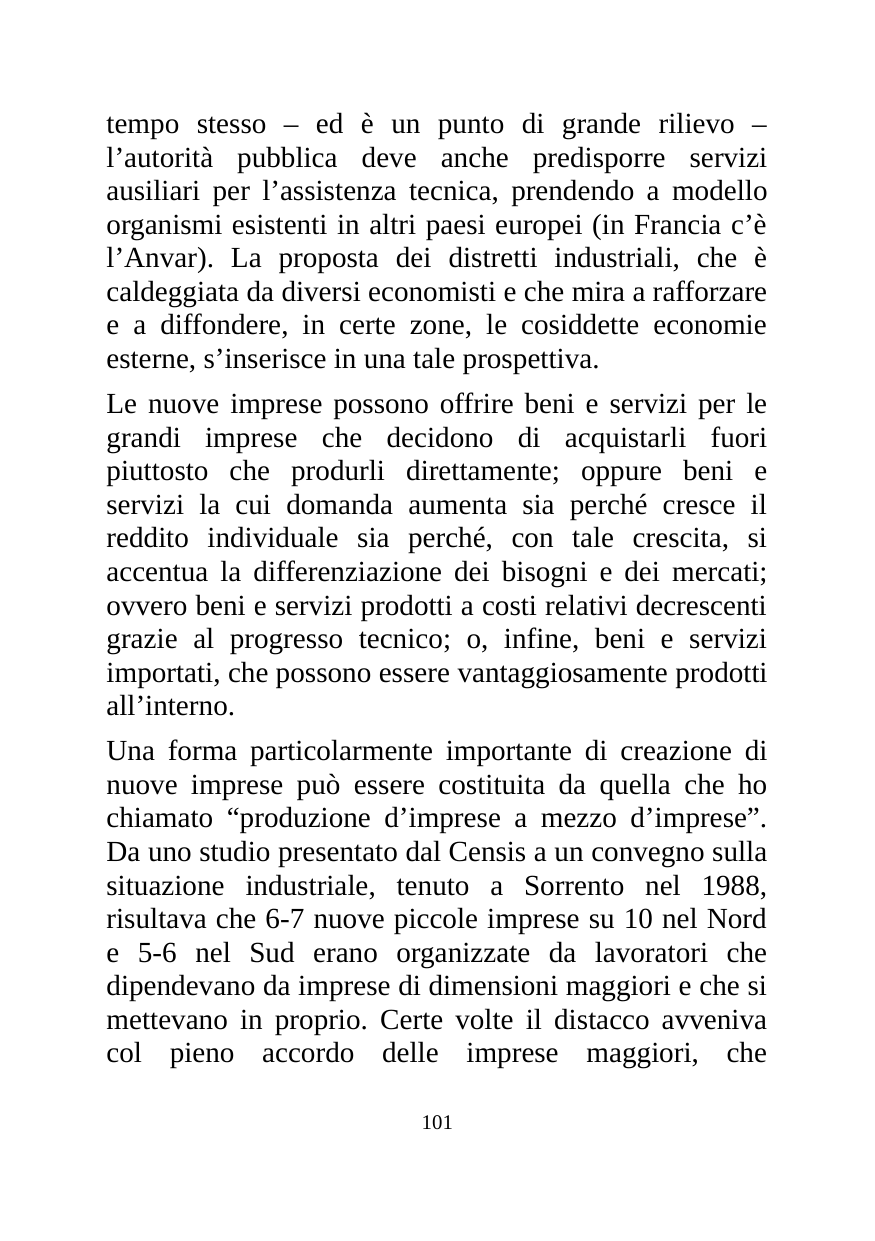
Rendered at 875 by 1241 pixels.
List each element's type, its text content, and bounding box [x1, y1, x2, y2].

text Le nuove imprese possono offrire beni e servizi per le grandi imprese che decidono di acquistarli fuori piuttosto che produrli direttamente; oppure beni e servizi la cui domanda aumenta sia perché cresce il reddito individuale sia perché, con tale crescita, si accentua la differenziazione dei bisogni e dei mercati; ovvero beni e servizi prodotti a costi relativi decrescenti grazie al progresso tecnico; o, infine, beni e servizi importati, che possono essere vantaggiosamente prodotti all’interno. [106, 386, 768, 722]
text tempo stesso – ed è un punto di grande rilievo – l’autorità pubblica deve anche predisporre servizi ausiliari per l’assistenza tecnica, prendendo a modello organismi esistenti in altri paesi europei (in Francia c’è l’Anvar). La proposta dei distretti industriali, che è caldeggiata da diversi economisti e che mira a rafforzare e a diffondere, in certe zone, le cosiddette economie esterne, s’inserisce in una tale prospettiva. [106, 106, 768, 374]
text Una forma particolarmente importante di creazione di nuove imprese può essere costituita da quella che ho chiamato “produzione d’imprese a mezzo d’imprese”. Da uno studio presentato dal Censis a un convegno sulla situazione industriale, tenuto a Sorrento nel 1988, risultava che 6-7 nuove piccole imprese su 10 nel Nord e 5-6 nel Sud erano organizzate da lavoratori che dipendevano da imprese di dimensioni maggiori e che si mettevano in proprio. Certe volte il distacco avveniva col pieno accordo delle imprese maggiori, che [106, 733, 768, 1069]
